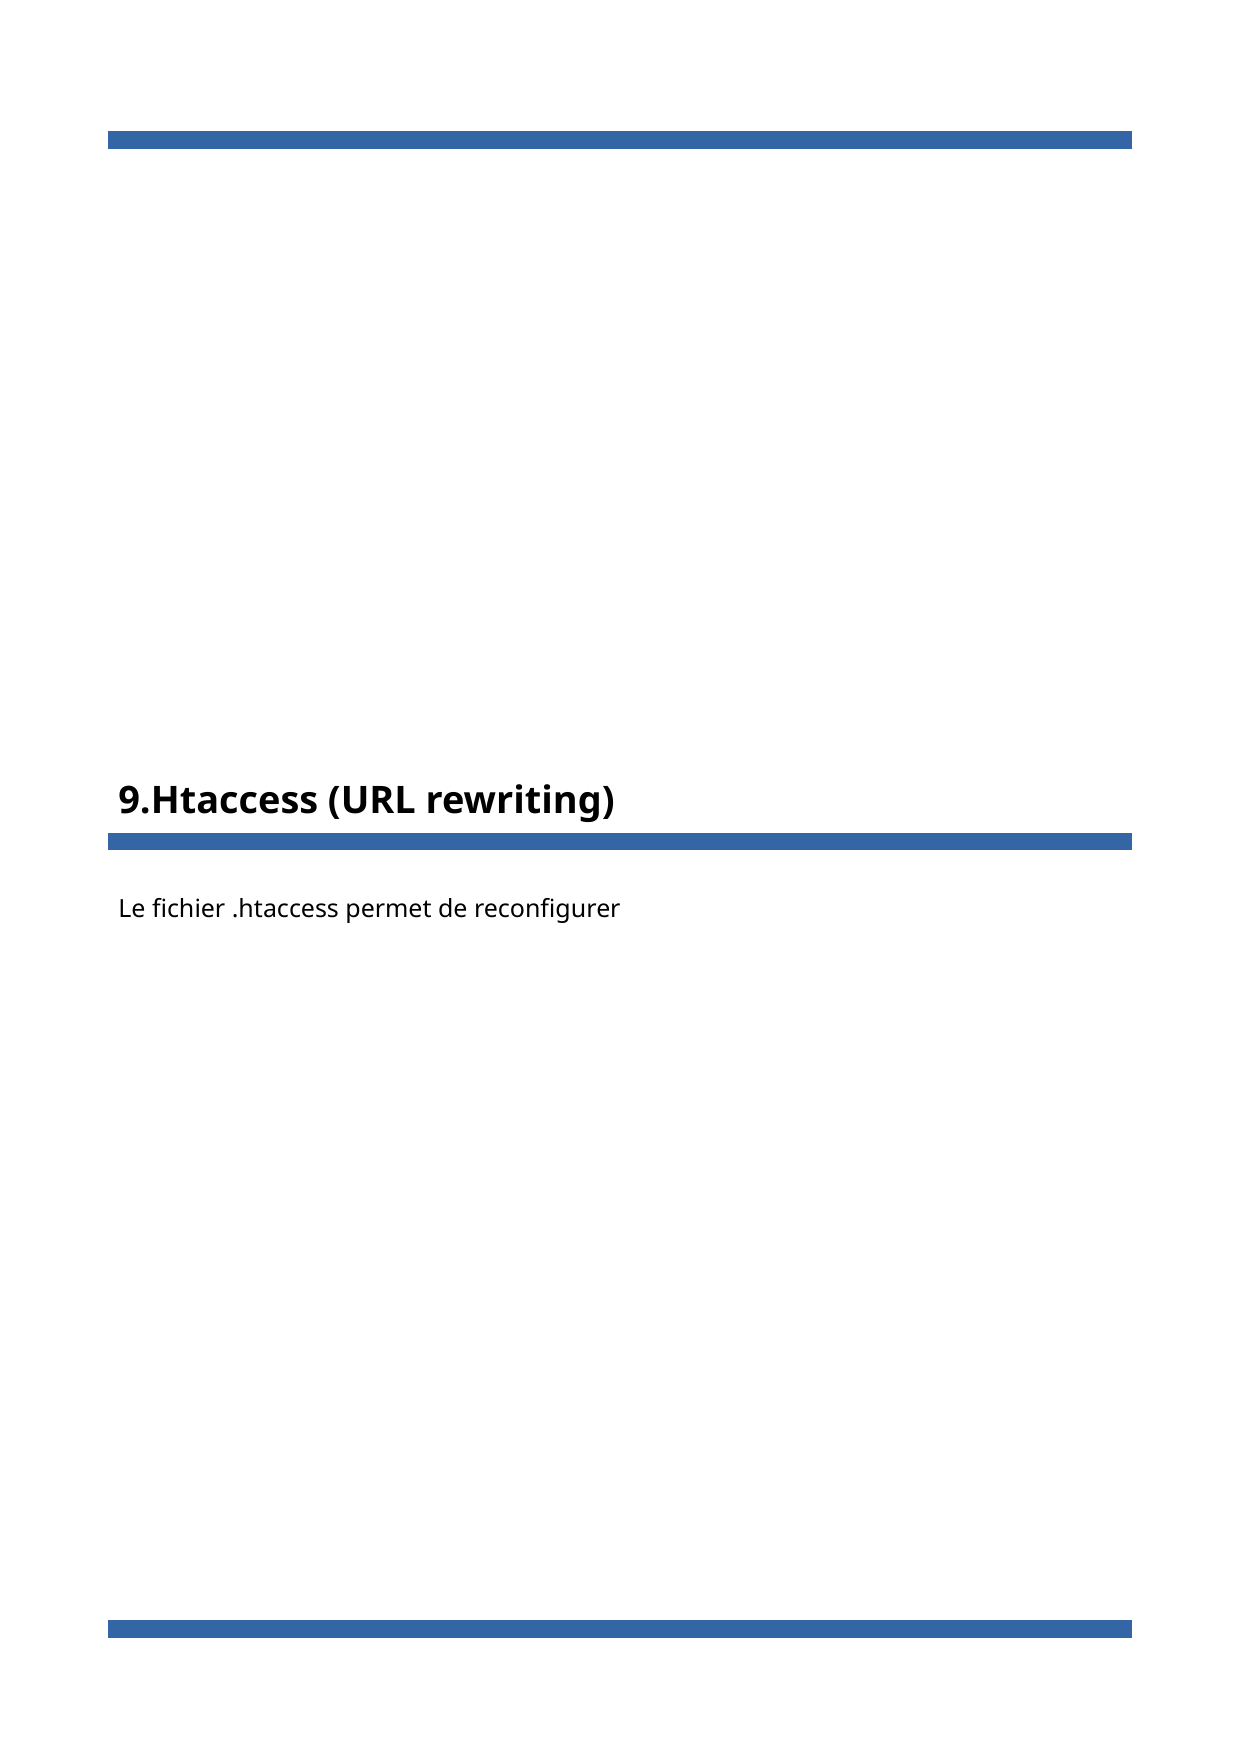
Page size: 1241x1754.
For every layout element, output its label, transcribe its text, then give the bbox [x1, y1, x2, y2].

text Le fichier .htaccess permet de reconfigurer [118, 891, 1122, 924]
subtitle 9.Htaccess (URL rewriting) [118, 773, 1122, 824]
